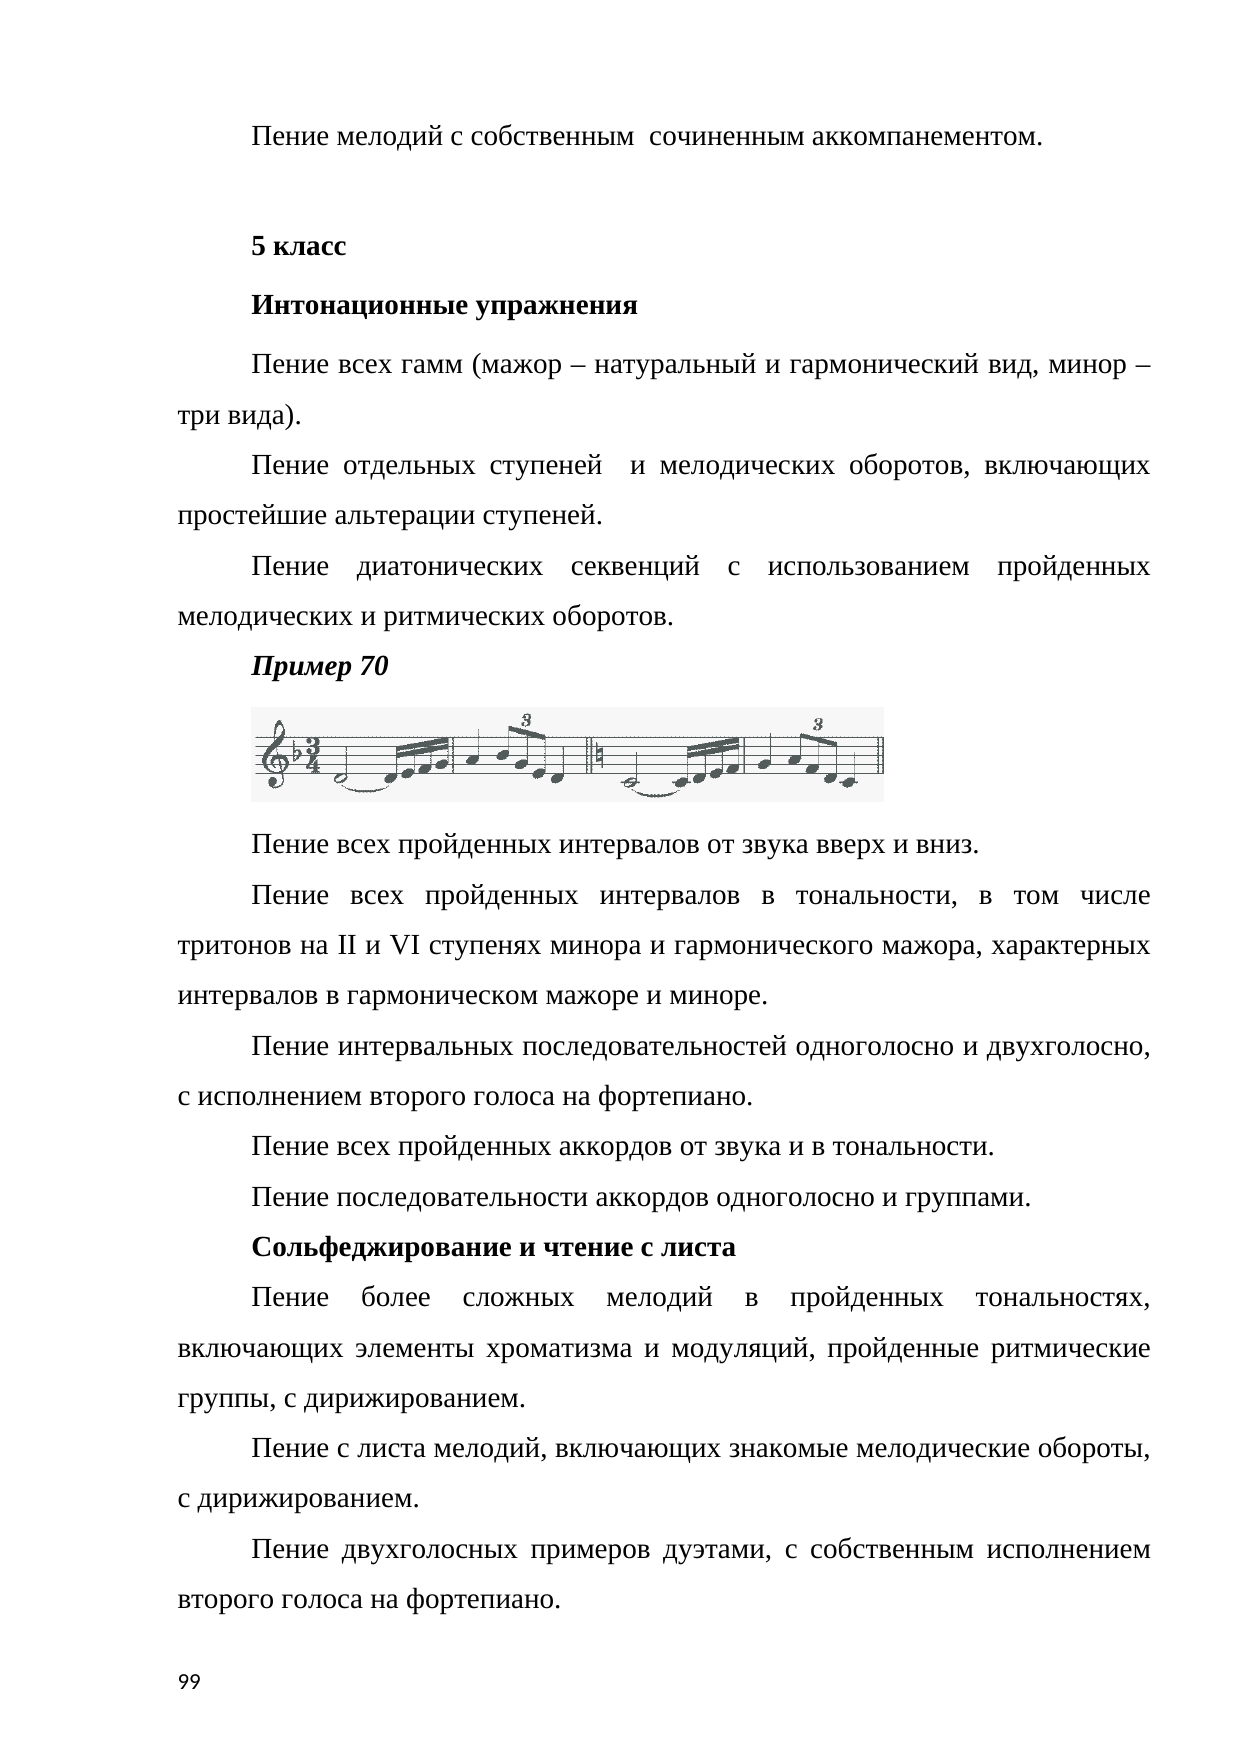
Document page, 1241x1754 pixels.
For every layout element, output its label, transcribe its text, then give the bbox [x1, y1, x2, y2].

text Пение мелодий с собственным сочиненным аккомпанементом. [177, 118, 1152, 152]
text Пение двухголосных примеров дуэтами, с собственным исполнением второго голоса на фортепиано. [177, 1531, 1152, 1615]
text 5 класс [177, 228, 1152, 261]
text Пение всех гамм (мажор – натуральный и гармонический вид, минор – три вида). [177, 347, 1152, 430]
text Пение более сложных мелодий в пройденных тональностях, включающих элементы хроматизма и модуляций, пройденные ритмические группы, с дирижированием. [177, 1279, 1152, 1413]
text Пение всех пройденных аккордов от звука и в тональности. [177, 1128, 1152, 1162]
text Пение последовательности аккордов одноголосно и группами. [177, 1179, 1152, 1212]
text Сольфеджирование и чтение с листа [177, 1229, 1152, 1263]
text Пение интервальных последовательностей одноголосно и двухголосно, с исполнением второго голоса на фортепиано. [177, 1028, 1152, 1112]
text Пение отдельных ступеней и мелодических оборотов, включающих простейшие альтерации ступеней. [177, 447, 1152, 531]
picture [251, 707, 884, 802]
text Пение диатонических секвенций с использованием пройденных мелодических и ритмических оборотов. [177, 548, 1152, 632]
text Пение всех пройденных интервалов в тональности, в том числе тритонов на II и VI ступенях минора и гармонического мажора, характерных интервалов в гармоническом мажоре и миноре. [177, 877, 1152, 1011]
text Пение всех пройденных интервалов от звука вверх и вниз. [177, 827, 1152, 860]
text Пение с листа мелодий, включающих знакомые мелодические обороты, с дирижированием. [177, 1430, 1152, 1514]
text Интонационные упражнения [177, 287, 1152, 321]
text Пример 70 [177, 648, 1152, 682]
